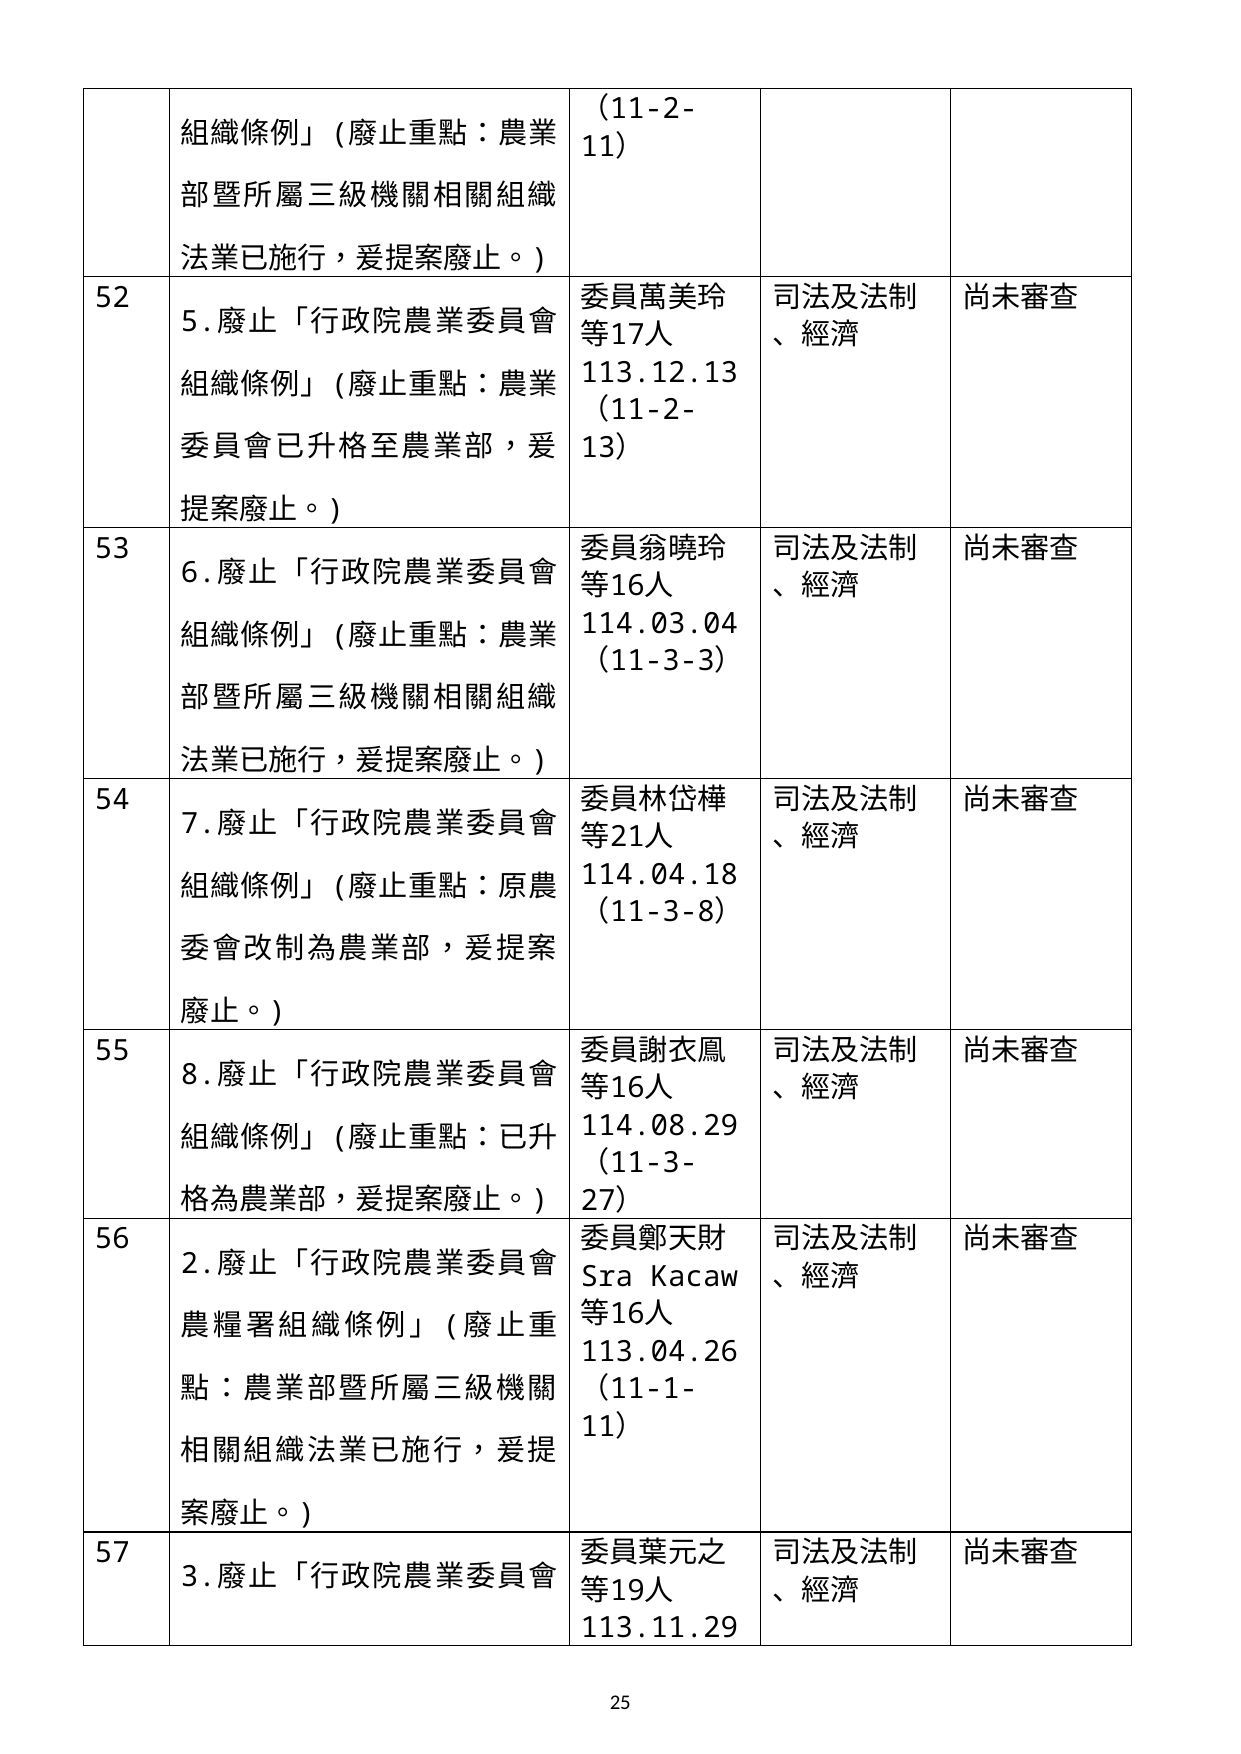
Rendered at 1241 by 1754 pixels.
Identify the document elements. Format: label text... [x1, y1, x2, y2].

table_cell 56 [84, 1219, 169, 1531]
table_cell 委員萬美玲 等17人 113.12.13 （11-2-13） [570, 277, 760, 527]
table_cell 尚未審查 [951, 779, 1131, 1029]
table_cell 54 [84, 779, 169, 1029]
table_cell 7.廢止「行政院農業委員會組織條例」(廢止重點：原農委會改制為農業部，爰提案廢止。) [170, 779, 569, 1029]
table_cell 委員翁曉玲 等16人 114.03.04 （11-3-3） [570, 528, 760, 778]
table_cell 司法及法制、經濟 [761, 528, 950, 778]
table_cell 尚未審查 [951, 277, 1131, 527]
table_cell 委員謝衣鳯 等16人 114.08.29 （11-3-27） [570, 1030, 760, 1218]
table_cell 司法及法制、經濟 [761, 1030, 950, 1218]
table_cell 8.廢止「行政院農業委員會組織條例」(廢止重點：已升格為農業部，爰提案廢止。) [170, 1030, 569, 1218]
table_cell [761, 89, 950, 276]
table_cell [84, 89, 169, 276]
table_cell 委員鄭天財 Sra Kacaw 等16人 113.04.26 （11-1-11） [570, 1219, 760, 1531]
table_cell 司法及法制、經濟 [761, 779, 950, 1029]
table_cell 司法及法制、經濟 [761, 1219, 950, 1531]
table_cell 尚未審查 [951, 1030, 1131, 1218]
table_cell 6.廢止「行政院農業委員會組織條例」(廢止重點：農業部暨所屬三級機關相關組織法業已施行，爰提案廢止。) [170, 528, 569, 778]
table_cell 53 [84, 528, 169, 778]
table_cell 2.廢止「行政院農業委員會農糧署組織條例」(廢止重點：農業部暨所屬三級機關相關組織法業已施行，爰提案廢止。) [170, 1219, 569, 1531]
table_cell 55 [84, 1030, 169, 1218]
table_cell 尚未審查 [951, 528, 1131, 778]
table_cell 尚未審查 [951, 1219, 1131, 1531]
table_cell 尚未審查 [951, 1533, 1131, 1645]
table_cell 委員葉元之 等19人 113.11.29 [570, 1533, 760, 1645]
table_cell 組織條例」(廢止重點：農業部暨所屬三級機關相關組織法業已施行，爰提案廢止。) [170, 89, 569, 276]
table_cell 3.廢止「行政院農業委員會 [170, 1533, 569, 1645]
table_cell [951, 89, 1131, 276]
table_cell 52 [84, 277, 169, 527]
table_cell 司法及法制、經濟 [761, 277, 950, 527]
table_cell 委員林岱樺 等21人 114.04.18 （11-3-8） [570, 779, 760, 1029]
table_cell （11-2-11） [570, 89, 760, 276]
table_cell 57 [84, 1533, 169, 1645]
table_cell 司法及法制、經濟 [761, 1533, 950, 1645]
table_cell 5.廢止「行政院農業委員會組織條例」(廢止重點：農業委員會已升格至農業部，爰提案廢止。) [170, 277, 569, 527]
